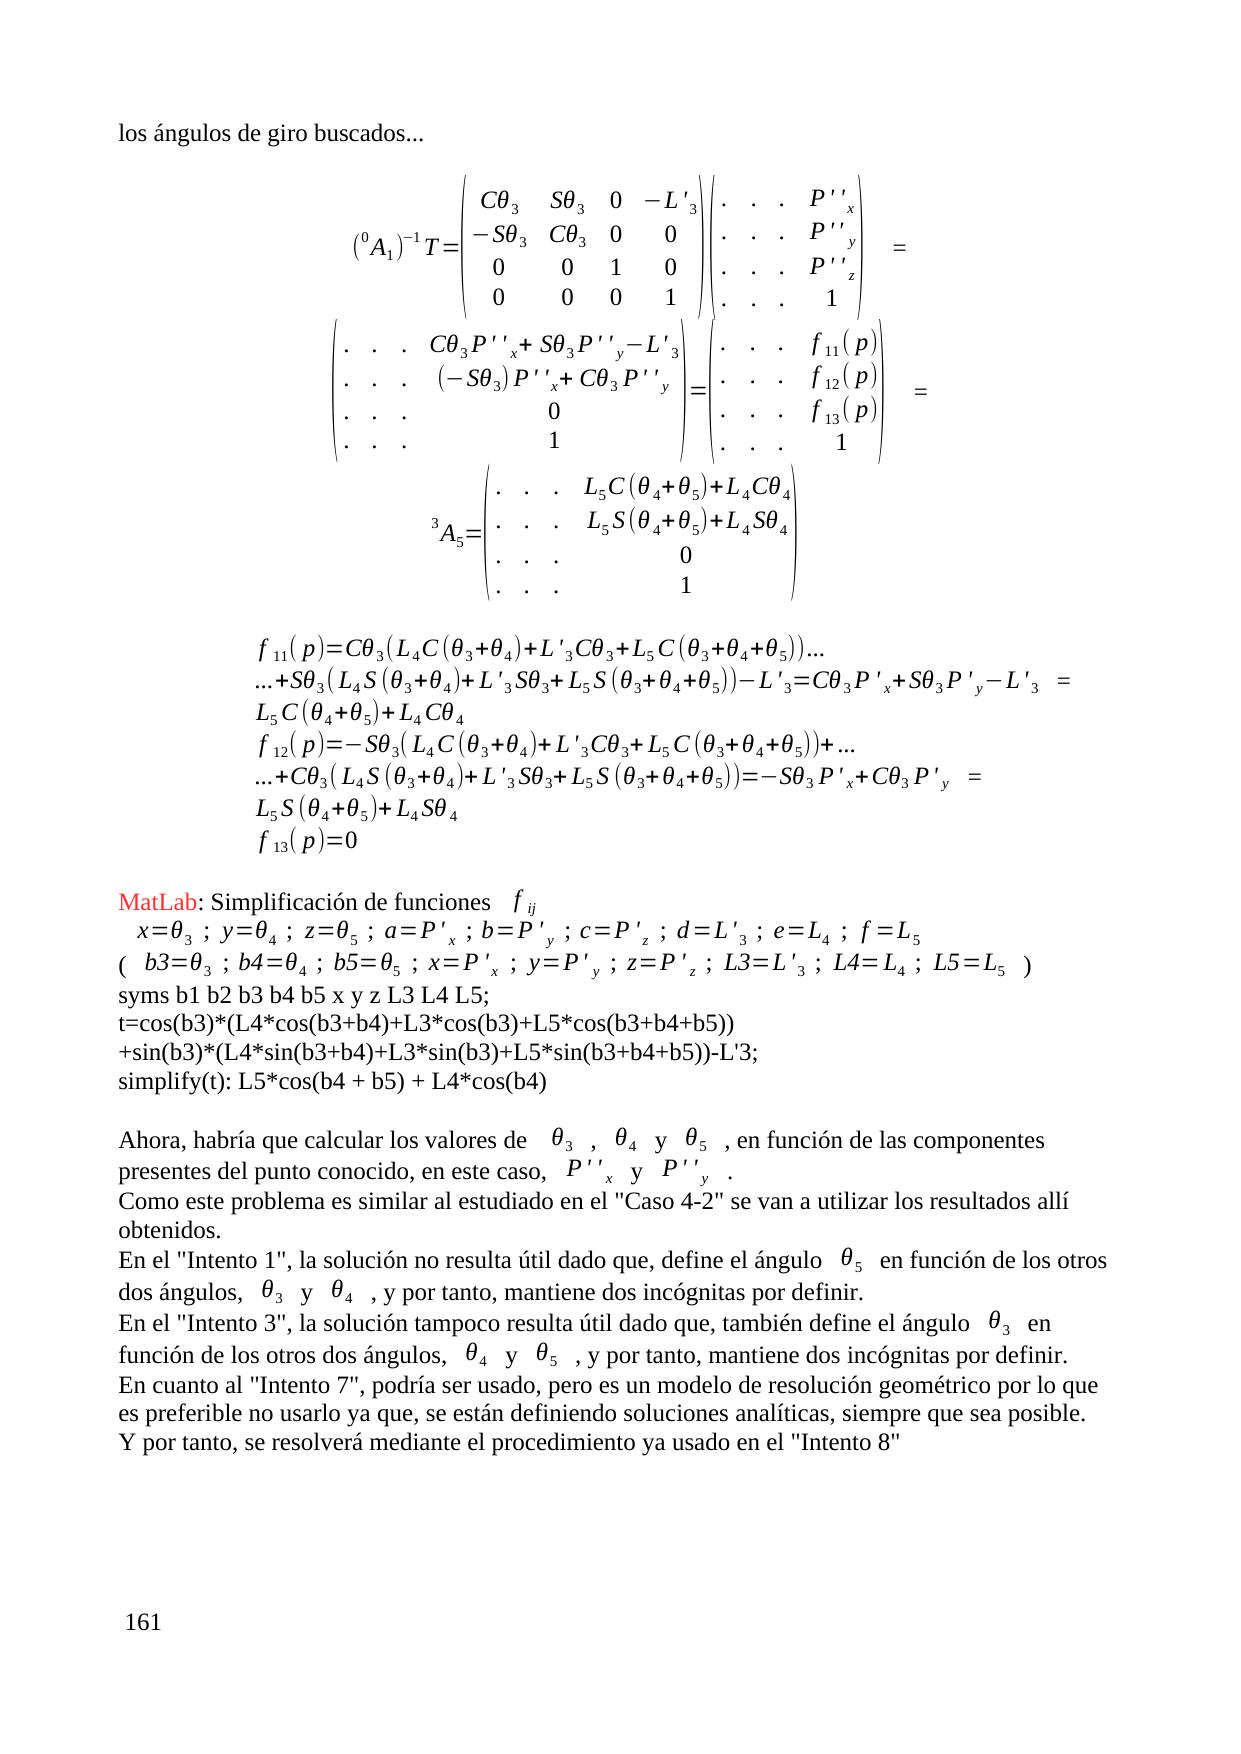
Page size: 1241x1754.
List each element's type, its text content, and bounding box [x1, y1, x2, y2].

text = [118, 176, 1122, 319]
text En el "Intento 3", la solución tampoco resulta útil dado que, también define el ánguloen función de los otros dos ángulos,y, y por tanto, mantiene dos incógnitas por definir. [118, 1307, 1122, 1370]
text syms b1 b2 b3 b4 b5 x y z L3 L4 L5; [118, 980, 1122, 1008]
text = [236, 761, 1122, 793]
text = [236, 665, 1122, 697]
text En cuanto al "Intento 7", podría ser usado, pero es un modelo de resolución geométrico por lo que es preferible no usarlo ya que, se están definiendo soluciones analíticas, siempre que sea posible. [118, 1370, 1122, 1427]
text () [118, 948, 1122, 980]
text Ahora, habría que calcular los valores de ,y, en función de las componentes presentes del punto conocido, en este caso,y. [118, 1123, 1122, 1186]
text simplify(t): L5*cos(b4 + b5) + L4*cos(b4) [118, 1066, 1122, 1095]
text = [118, 319, 1122, 463]
text t=cos(b3)*(L4*cos(b3+b4)+L3*cos(b3)+L5*cos(b3+b4+b5))+sin(b3)*(L4*sin(b3+b4)+L3*sin(b3)+L5*sin(b3+b4+b5))-L'3; [118, 1008, 1122, 1066]
text En el "Intento 1", la solución no resulta útil dado que, define el ánguloen función de los otros dos ángulos,y, y por tanto, mantiene dos incógnitas por definir. [118, 1244, 1122, 1307]
text Y por tanto, se resolverá mediante el procedimiento ya usado en el "Intento 8" [118, 1427, 1122, 1456]
text Como este problema es similar al estudiado en el "Caso 4-2" se van a utilizar los resultados allí obtenidos. [118, 1186, 1122, 1244]
text los ángulos de giro buscados... [118, 118, 1122, 147]
text MatLab: Simplificación de funciones [118, 885, 1122, 917]
